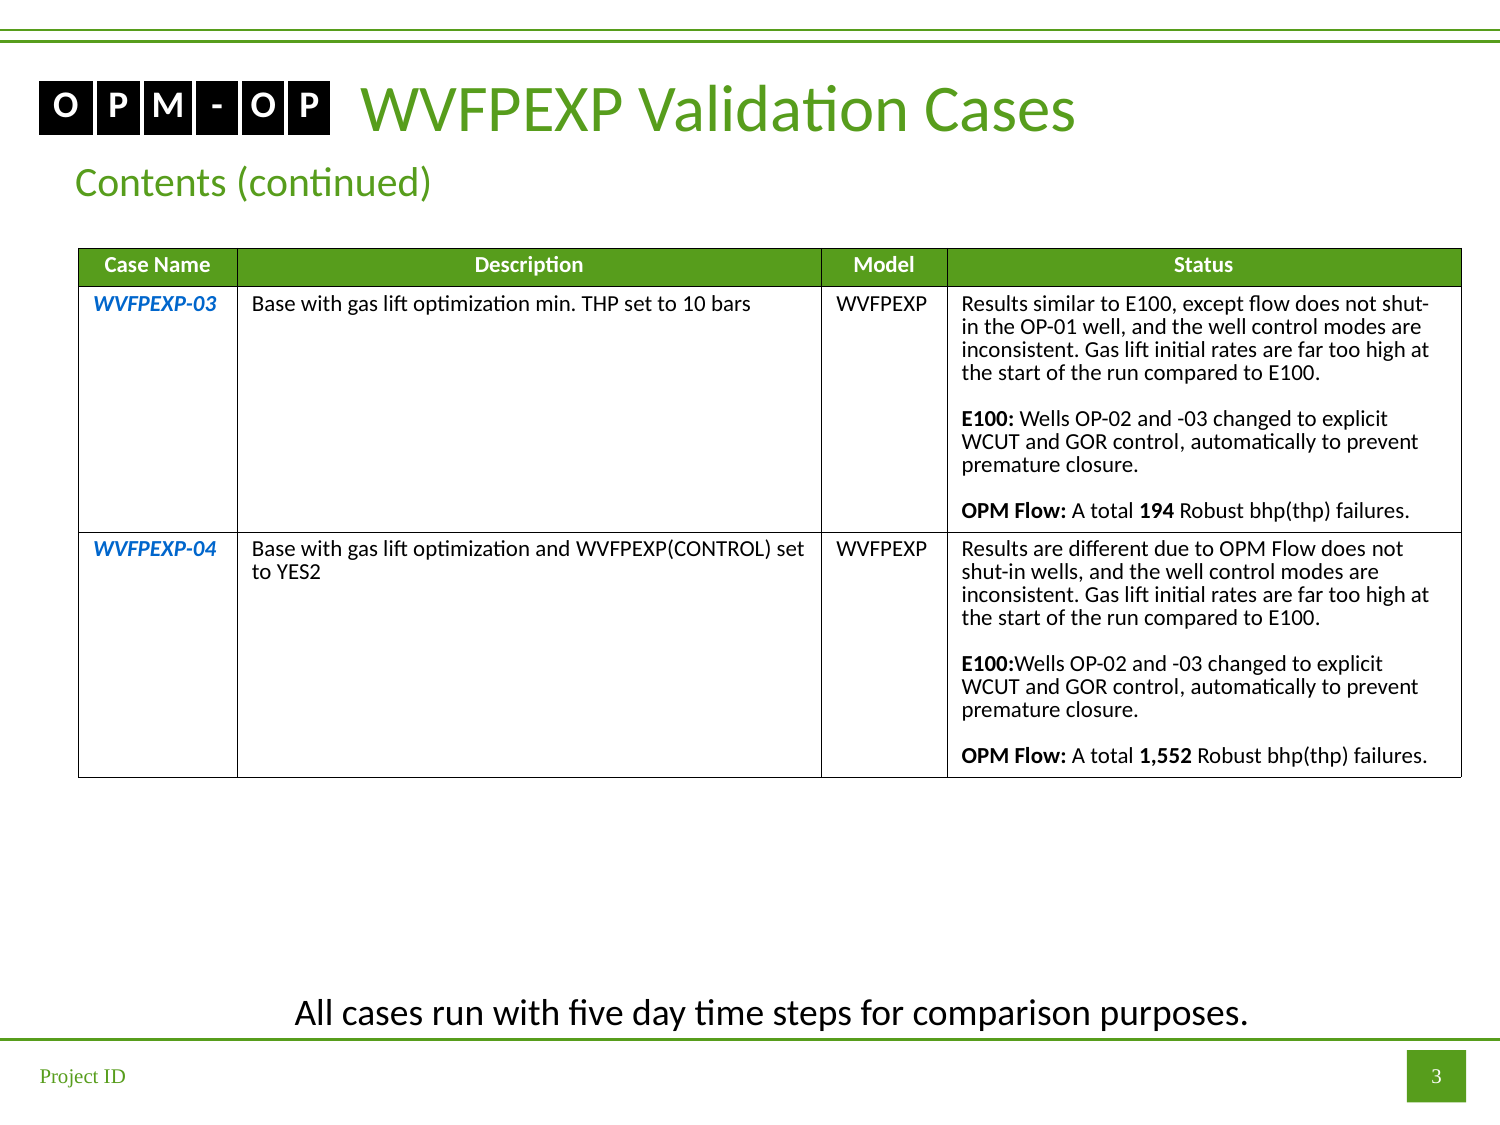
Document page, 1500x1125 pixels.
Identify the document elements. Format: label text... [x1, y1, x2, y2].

table_cell WVFPEXP-04 [79, 533, 237, 777]
title WVFPEXP Validation Cases [360, 77, 1425, 153]
text_box All cases run with five day time steps for comparison purposes. [90, 990, 1456, 1043]
table_header Description [238, 249, 821, 286]
table_header Model [822, 249, 947, 286]
table_cell Base with gas lift optimization min. THP set to 10 bars [238, 287, 821, 532]
table_cell Results similar to E100, except flow does not shut-in the OP-01 well, and the well control modes are inconsistent. Gas lift initial rates are far too high at the start of the run compared to E100. E100: Wells OP-02 and -03 changed to explicit WCUT and GOR control, automatically to prevent premature closure. OPM Flow: A total 194 Robust bhp(thp) failures. [948, 287, 1461, 532]
table_header Status [948, 249, 1461, 286]
list Contents (continued) [75, 165, 1425, 223]
table_cell Base with gas lift optimization and WVFPEXP(CONTROL) set to YES2 [238, 533, 821, 777]
table_cell WVFPEXP [822, 533, 947, 777]
table_cell WVFPEXP-03 [79, 287, 237, 532]
table_cell WVFPEXP [822, 287, 947, 532]
table_header Case Name [79, 249, 237, 286]
table_cell Results are different due to OPM Flow does not shut-in wells, and the well control modes are inconsistent. Gas lift initial rates are far too high at the start of the run compared to E100. E100:Wells OP-02 and -03 changed to explicit WCUT and GOR control, automatically to prevent premature closure. OPM Flow: A total 1,552 Robust bhp(thp) failures. [948, 533, 1461, 777]
